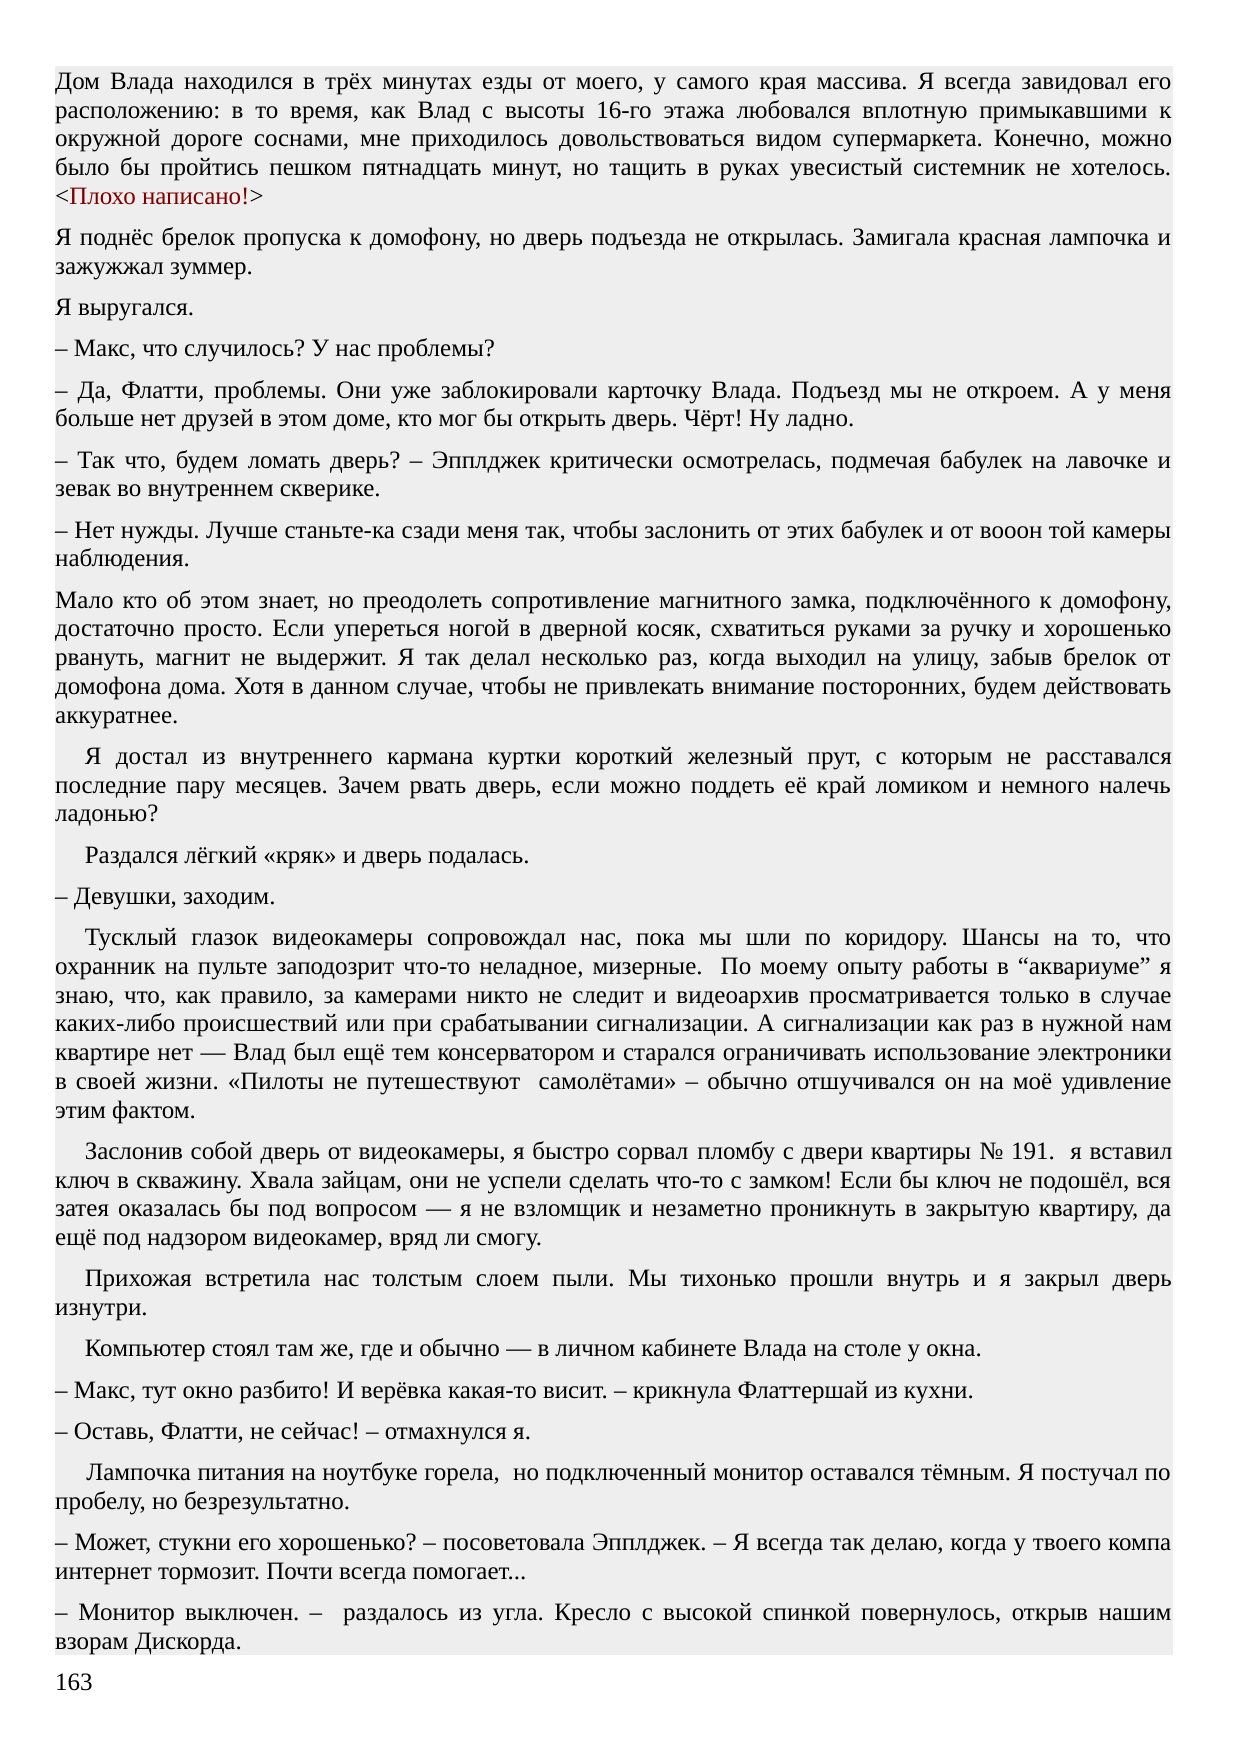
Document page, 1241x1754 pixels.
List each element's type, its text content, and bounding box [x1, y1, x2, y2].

text – Девушки, заходим. [55, 881, 1173, 910]
text – Макс, что случилось? У нас проблемы? [55, 333, 1173, 362]
text Я достал из внутреннего кармана куртки короткий железный прут, с которым не расставался последние пару месяцев. Зачем рвать дверь, если можно поддеть её край ломиком и немного налечь ладонью? [55, 741, 1173, 827]
text Тусклый глазок видеокамеры сопровождал нас, пока мы шли по коридору. Шансы на то, что охранник на пульте заподозрит что-то неладное, мизерные. По моему опыту работы в “аквариуме” я знаю, что, как правило, за камерами никто не следит и видеоархив просматривается только в случае каких-либо происшествий или при срабатывании сигнализации. А сигнализации как раз в нужной нам квартире нет — Влад был ещё тем консерватором и старался ограничивать использование электроники в своей жизни. «Пилоты не путешествуют самолётами» – обычно отшучивался он на моё удивление этим фактом. [55, 922, 1173, 1123]
text Я поднёс брелок пропуска к домофону, но дверь подъезда не открылась. Замигала красная лампочка и зажужжал зуммер. [55, 222, 1173, 280]
text Прихожая встретила нас толстым слоем пыли. Мы тихонько прошли внутрь и я закрыл дверь изнутри. [55, 1263, 1173, 1321]
text Заслонив собой дверь от видеокамеры, я быстро сорвал пломбу с двери квартиры № 191. я вставил ключ в скважину. Хвала зайцам, они не успели сделать что-то с замком! Если бы ключ не подошёл, вся затея оказалась бы под вопросом — я не взломщик и незаметно проникнуть в закрытую квартиру, да ещё под надзором видеокамер, вряд ли смогу. [55, 1136, 1173, 1251]
text – Может, стукни его хорошенько? – посоветовала Эпплджек. – Я всегда так делаю, когда у твоего компа интернет тормозит. Почти всегда помогает... [55, 1527, 1173, 1585]
text Раздался лёгкий «кряк» и дверь подалась. [55, 840, 1173, 868]
text Компьютер стоял там же, где и обычно — в личном кабинете Влада на столе у окна. [55, 1333, 1173, 1362]
list Мало кто об этом знает, но преодолеть сопротивление магнитного замка, подключённого к домофону, достаточно просто. Если упереться ногой в дверной косяк, схватиться руками за ручку и хорошенько рвануть, магнит не выдержит. Я так делал несколько раз, когда выходил на улицу, забыв брелок от домофона дома. Хотя в данном случае, чтобы не привлекать внимание посторонних, будем действовать аккуратнее. [55, 585, 1173, 728]
text – Нет нужды. Лучше станьте-ка сзади меня так, чтобы заслонить от этих бабулек и от вооон той камеры наблюдения. [55, 515, 1173, 572]
text Лампочка питания на ноутбуке горела, но подключенный монитор оставался тёмным. Я постучал по пробелу, но безрезультатно. [55, 1457, 1173, 1515]
text – Макс, тут окно разбито! И верёвка какая-то висит. – крикнула Флаттершай из кухни. [55, 1375, 1173, 1403]
text Я выругался. [55, 292, 1173, 321]
text Дом Влада находился в трёх минутах езды от моего, у самого края массива. Я всегда завидовал его расположению: в то время, как Влад с высоты 16-го этажа любовался вплотную примыкавшими к окружной дороге соснами, мне приходилось довольствоваться видом супермаркета. Конечно, можно было бы пройтись пешком пятнадцать минут, но тащить в руках увесистый системник не хотелось. <Плохо написано!> [55, 66, 1173, 210]
text – Оставь, Флатти, не сейчас! – отмахнулся я. [55, 1416, 1173, 1445]
text – Монитор выключен. – раздалось из угла. Кресло с высокой спинкой повернулось, открыв нашим взорам Дискорда. [55, 1597, 1173, 1655]
text – Да, Флатти, проблемы. Они уже заблокировали карточку Влада. Подъезд мы не откроем. А у меня больше нет друзей в этом доме, кто мог бы открыть дверь. Чёрт! Ну ладно. [55, 375, 1173, 432]
text – Так что, будем ломать дверь? – Эпплджек критически осмотрелась, подмечая бабулек на лавочке и зевак во внутреннем скверике. [55, 445, 1173, 502]
